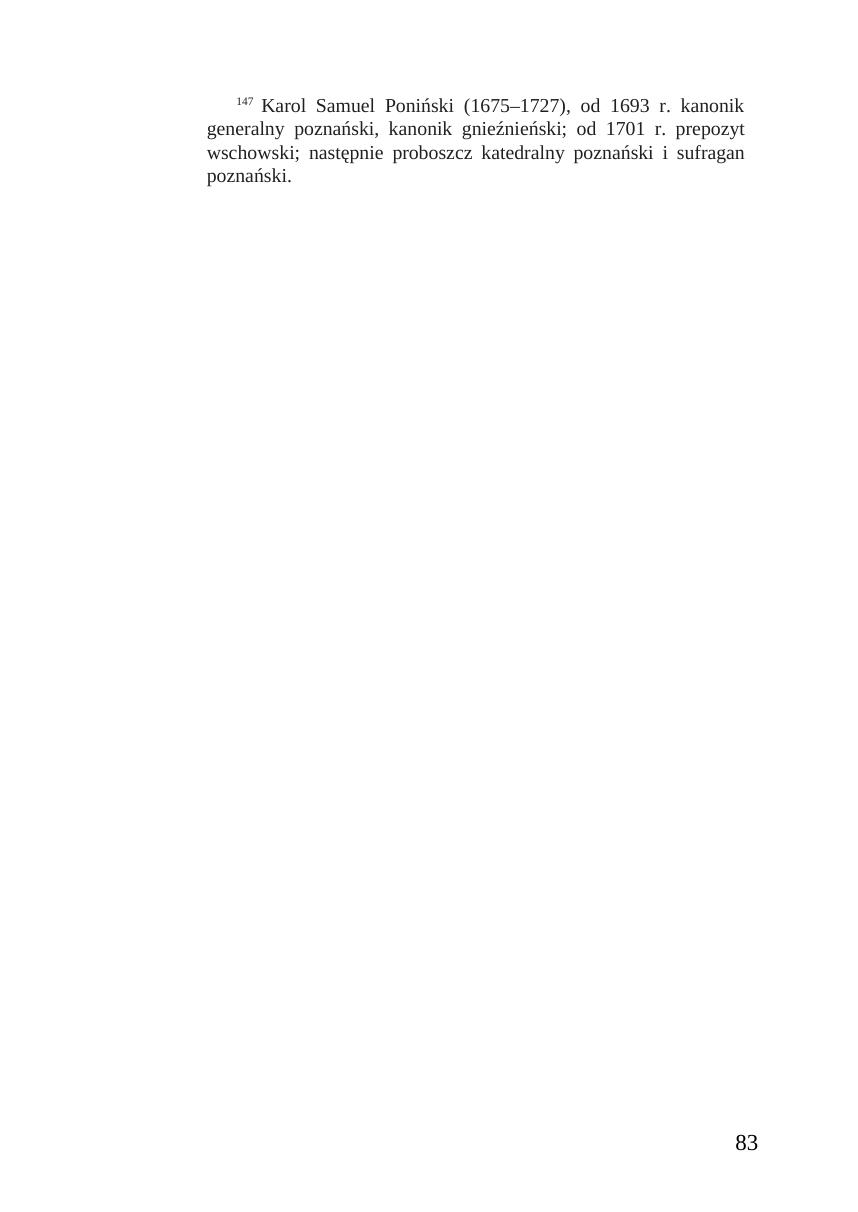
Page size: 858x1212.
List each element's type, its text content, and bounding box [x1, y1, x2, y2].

text 147 Karol Samuel Poniński (1675–1727), od 1693 r. kanonik generalny poznański, kanonik gnieźnieński; od 1701 r. prepozyt wschowski; następnie proboszcz katedralny poznański i sufragan poznański. [207, 94, 745, 187]
